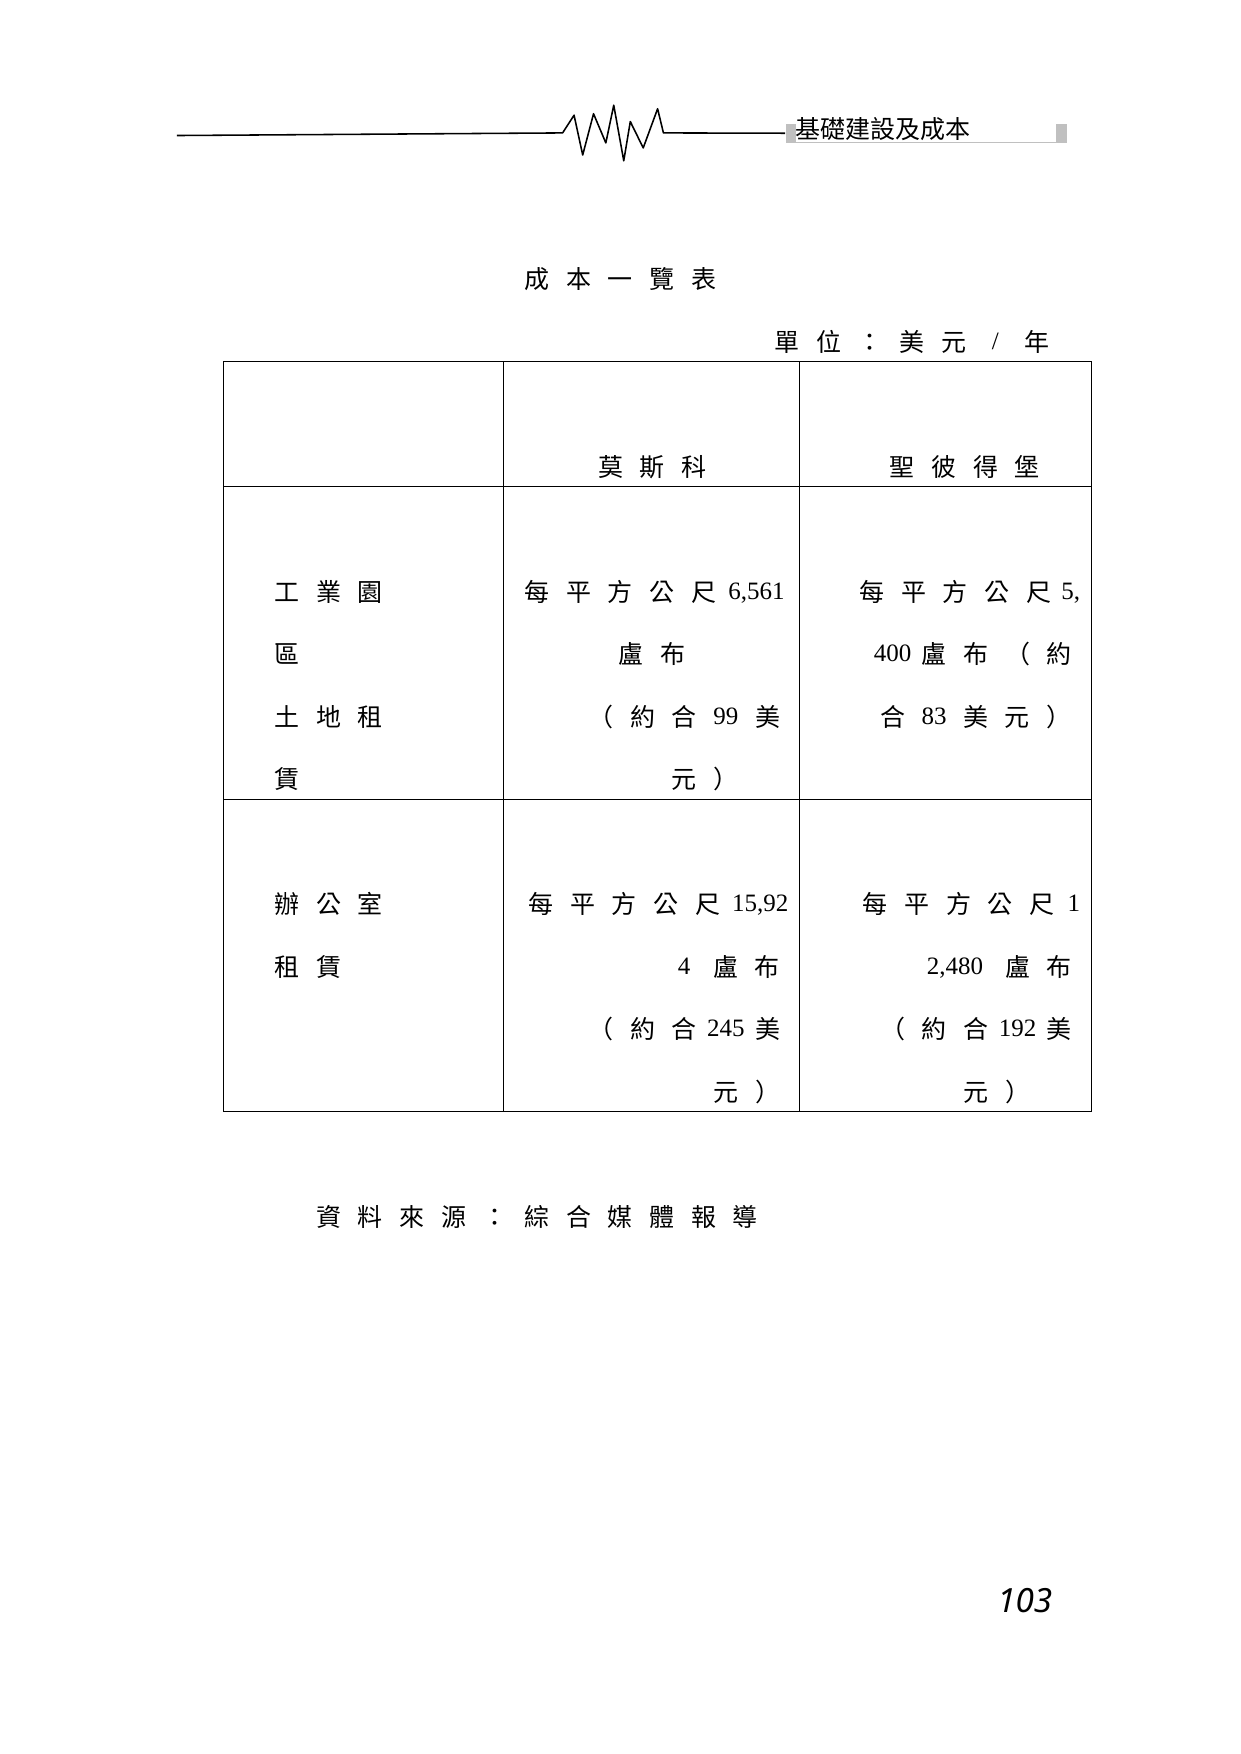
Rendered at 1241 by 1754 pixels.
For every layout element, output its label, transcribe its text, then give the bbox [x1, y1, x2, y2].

table_cell 每平方公尺12,480盧布（約合192美元） [800, 800, 1091, 1111]
table_cell 每平方公尺15,924盧布 （約合245美元） [504, 800, 799, 1111]
table_header 聖彼得堡 [800, 362, 1091, 486]
table_cell 工業園區 土地租賃 [224, 487, 503, 799]
text 資料來源：綜合媒體報導 [274, 1174, 1058, 1236]
text 成本一覽表 [183, 236, 1058, 299]
table_header 莫斯科 [504, 362, 799, 486]
table_header [224, 362, 503, 486]
table_cell 每平方公尺6,561盧布 （約合99美元） [504, 487, 799, 799]
table_cell 每平方公尺5,400盧布（約合83美元） [800, 487, 1091, 799]
text 單位：美元/年 [274, 299, 1058, 361]
table_cell 辦公室租賃 [224, 800, 503, 1111]
